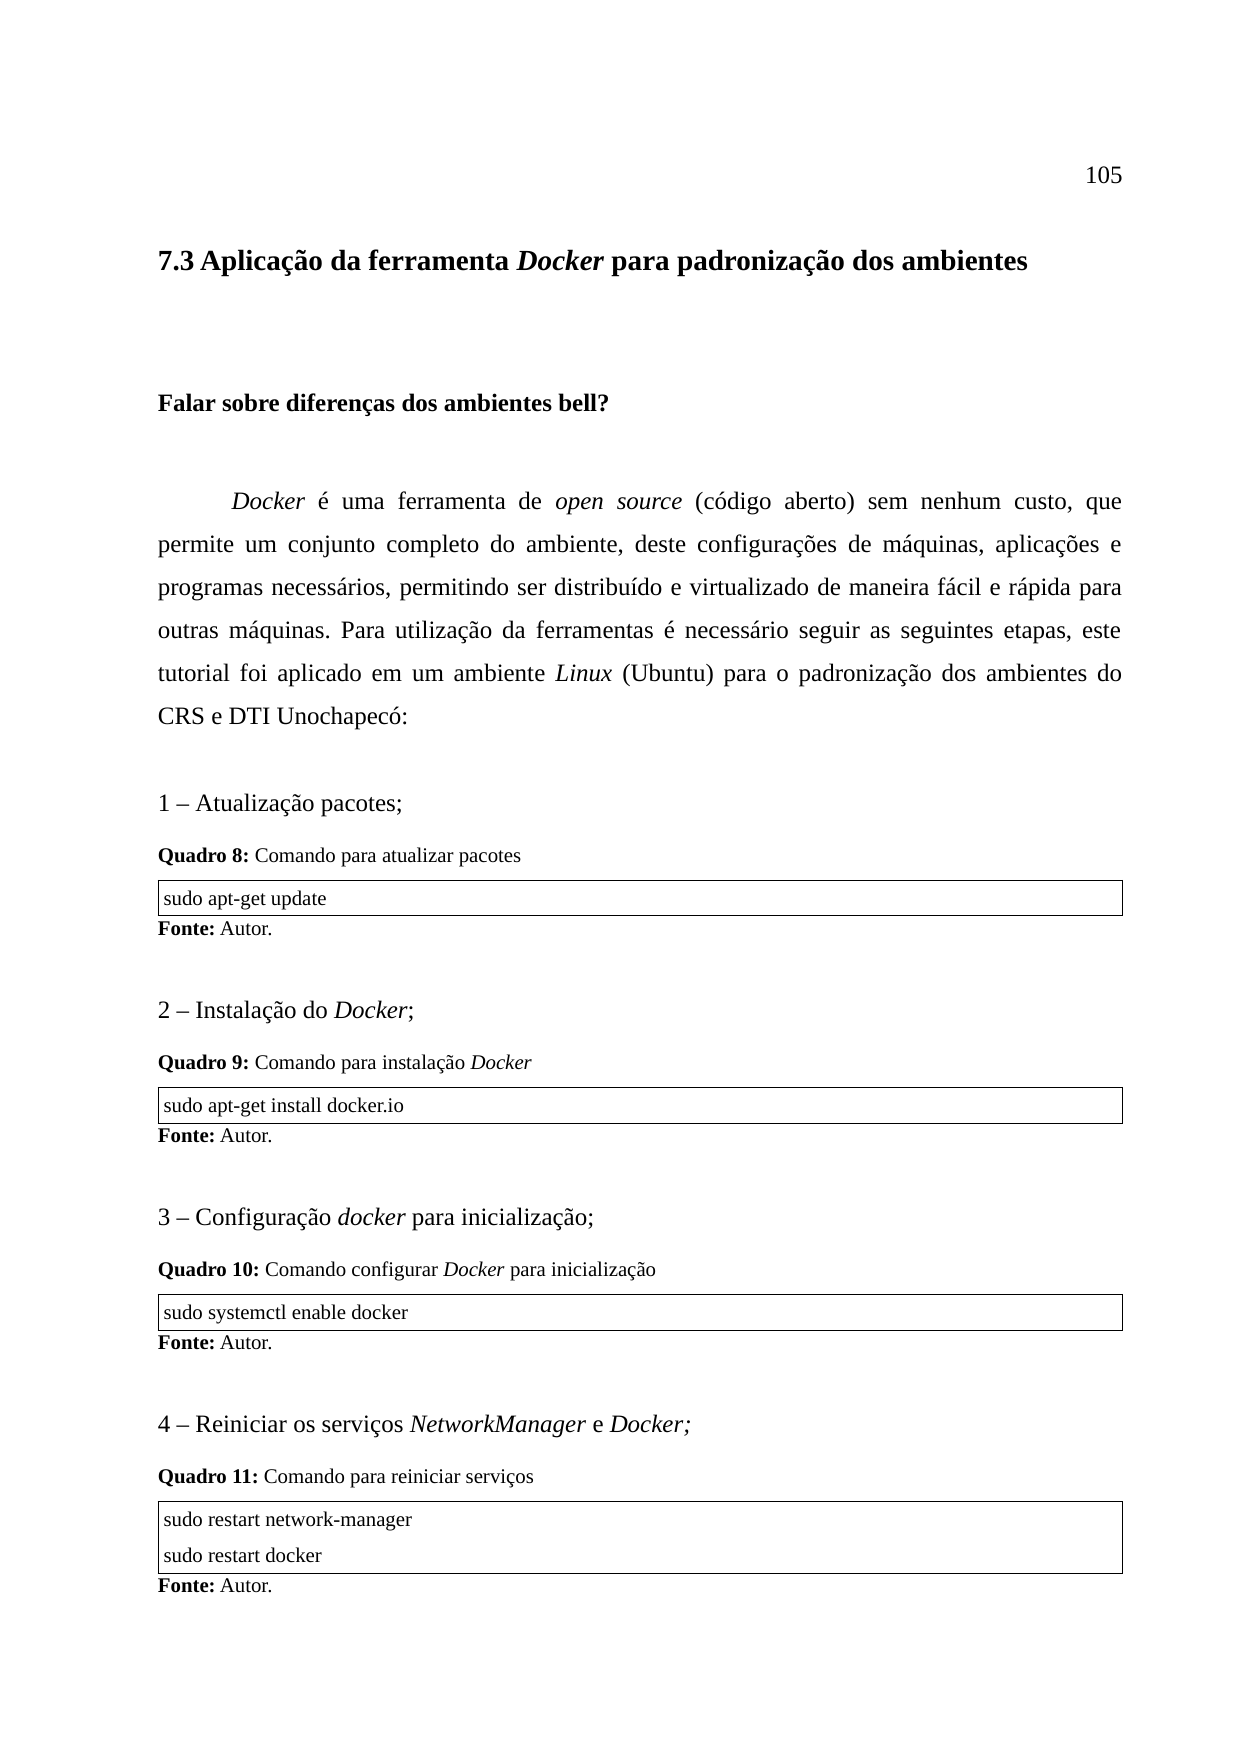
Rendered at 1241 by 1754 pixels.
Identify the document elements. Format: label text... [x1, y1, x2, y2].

text 2 – Instalação do Docker; [158, 995, 1122, 1023]
text Fonte: Autor. [158, 1124, 1122, 1147]
text Quadro 10: Comando configurar Docker para inicialização [158, 1257, 1122, 1281]
table_header sudo apt-get update [159, 881, 1122, 915]
text 3 – Configuração docker para inicialização; [158, 1202, 1122, 1231]
text Fonte: Autor. [158, 916, 1122, 939]
text Fonte: Autor. [158, 1574, 1122, 1597]
text 1 – Atualização pacotes; [158, 788, 1122, 816]
table_header sudo systemctl enable docker [159, 1295, 1122, 1329]
table_header sudo apt-get install docker.io [159, 1088, 1122, 1122]
text Quadro 11: Comando para reiniciar serviços [158, 1464, 1122, 1488]
text Falar sobre diferenças dos ambientes bell? [158, 388, 1122, 416]
subtitle 7.3 Aplicação da ferramenta Docker para padronização dos ambientes [158, 243, 1122, 277]
table_header sudo restart network-manager sudo restart docker [159, 1502, 1122, 1573]
text Quadro 8: Comando para atualizar pacotes [158, 843, 1122, 867]
text Docker é uma ferramenta de open source (código aberto) sem nenhum custo, que permite um conjunto completo do ambiente, deste configurações de máquinas, aplicações e programas necessários, permitindo ser distribuído e virtualizado de maneira fácil e rápida para outras máquinas. Para utilização da ferramentas é necessário seguir as seguintes etapas, este tutorial foi aplicado em um ambiente Linux (Ubuntu) para o padronização dos ambientes do CRS e DTI Unochapecó: [158, 486, 1122, 730]
text 4 – Reiniciar os serviços NetworkManager e Docker; [158, 1409, 1122, 1438]
text Fonte: Autor. [158, 1331, 1122, 1354]
text Quadro 9: Comando para instalação Docker [158, 1050, 1122, 1074]
